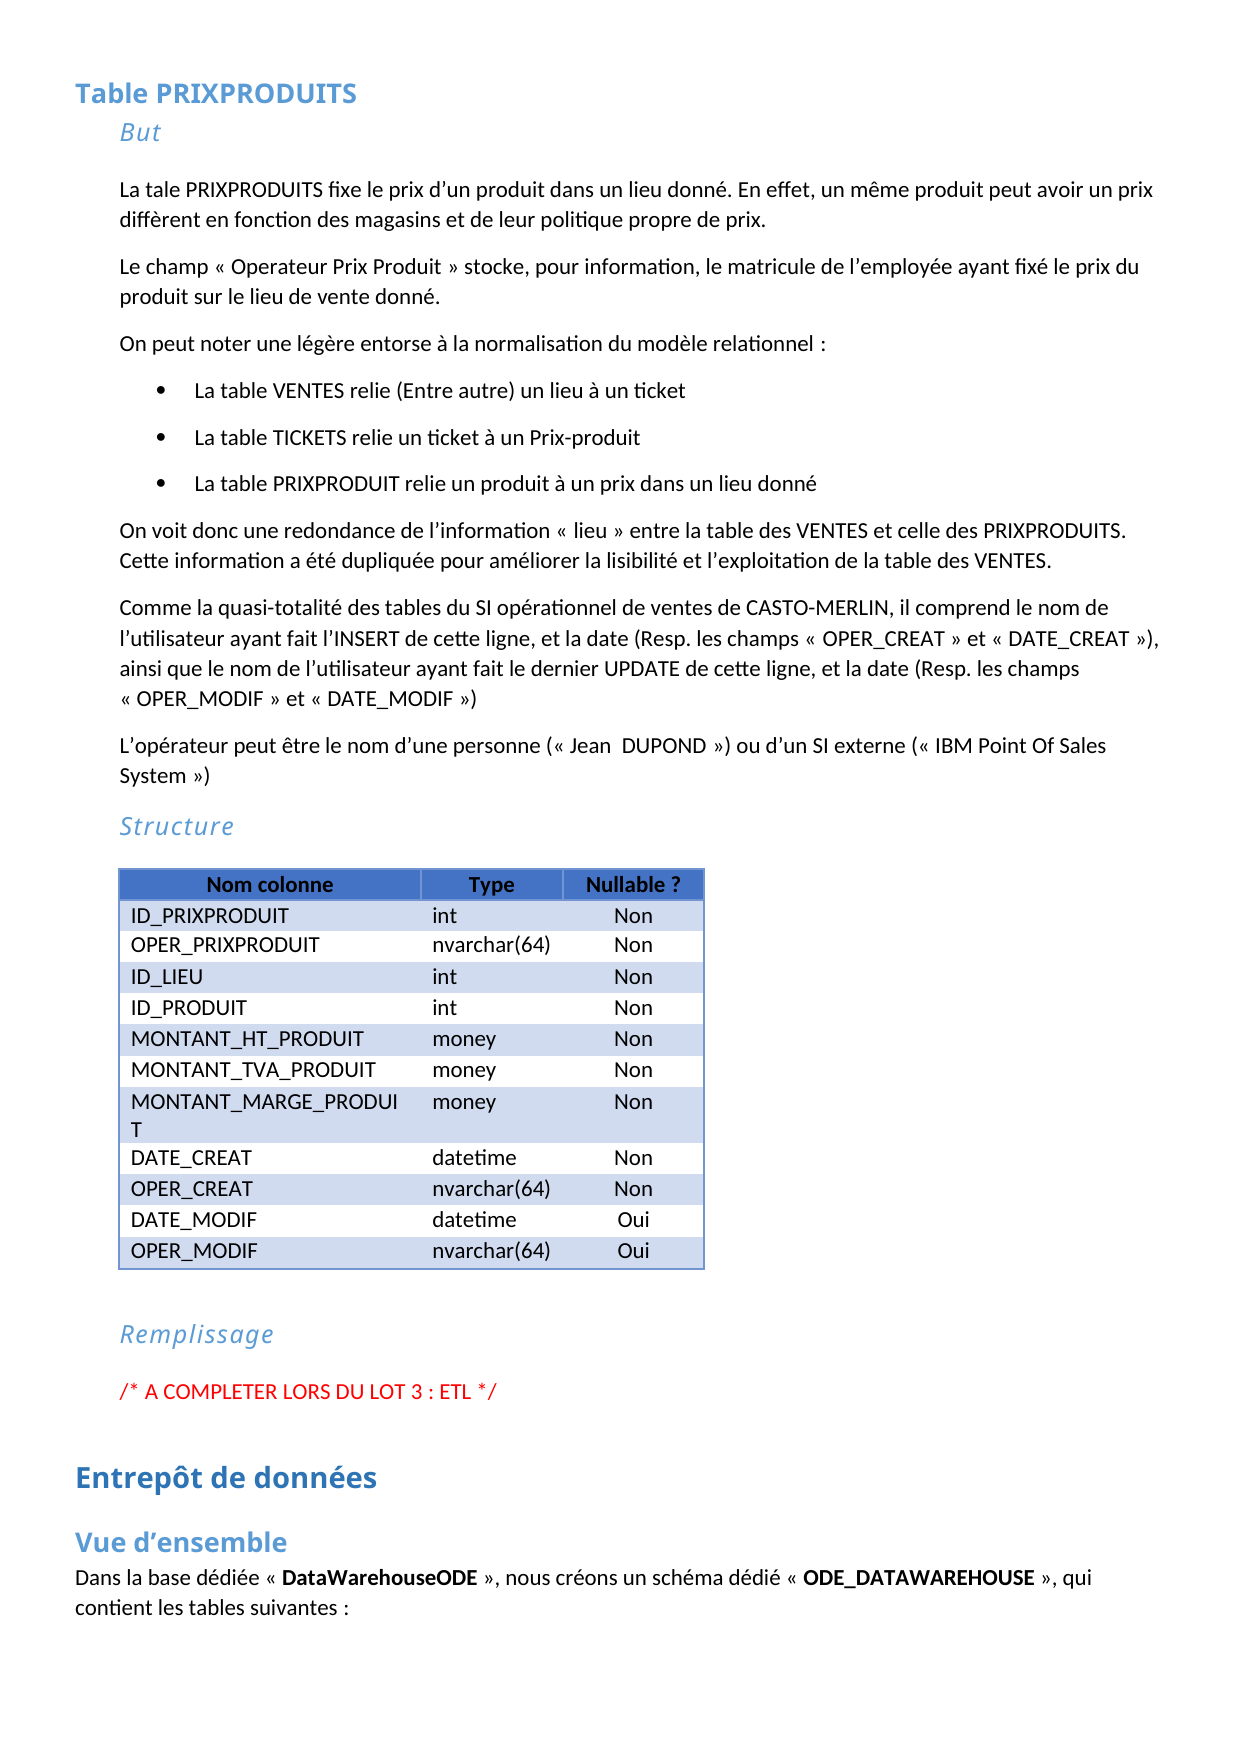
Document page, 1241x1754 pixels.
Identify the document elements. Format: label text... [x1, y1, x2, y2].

subtitle Structure [119, 808, 1165, 842]
table_header Nom colonne [120, 870, 420, 899]
table_cell datetime [421, 1143, 563, 1174]
table_cell OPER_PRIXPRODUIT [120, 931, 421, 962]
table_cell nvarchar(64) [421, 931, 563, 962]
table_cell int [421, 993, 563, 1024]
table_cell MONTANT_HT_PRODUIT [120, 1024, 421, 1056]
list La table VENTES relie (Entre autre) un lieu à un ticket [157, 376, 1165, 404]
table_cell MONTANT_MARGE_PRODUIT [120, 1087, 421, 1143]
table_cell nvarchar(64) [421, 1174, 563, 1205]
table_cell Oui [563, 1205, 703, 1237]
table_cell Non [563, 1143, 703, 1174]
text /* A COMPLETER LORS DU LOT 3 : ETL */ [119, 1377, 1165, 1405]
table_cell int [421, 901, 563, 931]
table_cell ID_PRIXPRODUIT [120, 901, 421, 931]
table_header Type [422, 870, 562, 899]
text La tale PRIXPRODUITS fixe le prix d’un produit dans un lieu donné. En effet, un même produit peut avoir un prix diffèrent en fonction des magasins et de leur politique propre de prix. [119, 175, 1165, 233]
table_cell Non [563, 901, 703, 931]
subtitle Table PRIXPRODUITS [75, 75, 1165, 112]
table_cell OPER_MODIF [120, 1237, 421, 1268]
text L’opérateur peut être le nom d’une personne (« Jean DUPOND ») ou d’un SI externe (« IBM Point Of Sales System ») [119, 731, 1165, 789]
table_cell Non [563, 1087, 703, 1143]
table_cell Non [563, 931, 703, 962]
text Le champ « Operateur Prix Produit » stocke, pour information, le matricule de l’employée ayant fixé le prix du produit sur le lieu de vente donné. [119, 252, 1165, 310]
list La table TICKETS relie un ticket à un Prix-produit [157, 423, 1165, 451]
table_cell money [421, 1056, 563, 1087]
text On voit donc une redondance de l’information « lieu » entre la table des VENTES et celle des PRIXPRODUITS. Cette information a été dupliquée pour améliorer la lisibilité et l’exploitation de la table des VENTES. [119, 516, 1165, 575]
table_cell DATE_CREAT [120, 1143, 421, 1174]
table_header Nullable ? [564, 870, 703, 899]
text Dans la base dédiée « DataWarehouseODE », nous créons un schéma dédié « ODE_DATAWAREHOUSE », qui contient les tables suivantes : [75, 1563, 1165, 1622]
table_cell datetime [421, 1205, 563, 1237]
table_cell ID_PRODUIT [120, 993, 421, 1024]
table_cell money [421, 1087, 563, 1143]
subtitle Remplissage [119, 1317, 1165, 1351]
table_cell OPER_CREAT [120, 1174, 421, 1205]
subtitle But [119, 115, 1165, 149]
list La table PRIXPRODUIT relie un produit à un prix dans un lieu donné [157, 469, 1165, 498]
table_cell DATE_MODIF [120, 1205, 421, 1237]
table_cell Oui [563, 1237, 703, 1268]
table_cell money [421, 1024, 563, 1056]
table_cell ID_LIEU [120, 962, 421, 993]
subtitle Entrepôt de données [75, 1457, 1165, 1497]
table_cell int [421, 962, 563, 993]
table_cell Non [563, 1024, 703, 1056]
subtitle Vue d’ensemble [75, 1523, 1165, 1560]
text Comme la quasi-totalité des tables du SI opérationnel de ventes de CASTO-MERLIN, il comprend le nom de l’utilisateur ayant fait l’INSERT de cette ligne, et la date (Resp. les champs « OPER_CREAT » et « DATE_CREAT »), ainsi que le nom de l’utilisateur ayant fait le dernier UPDATE de cette ligne, et la date (Resp. les champs « OPER_MODIF » et « DATE_MODIF ») [119, 593, 1165, 712]
table_cell nvarchar(64) [421, 1237, 563, 1268]
table_cell Non [563, 1056, 703, 1087]
table_cell Non [563, 1174, 703, 1205]
table_cell Non [563, 993, 703, 1024]
table_cell MONTANT_TVA_PRODUIT [120, 1056, 421, 1087]
table_cell Non [563, 962, 703, 993]
text On peut noter une légère entorse à la normalisation du modèle relationnel : [119, 329, 1165, 357]
